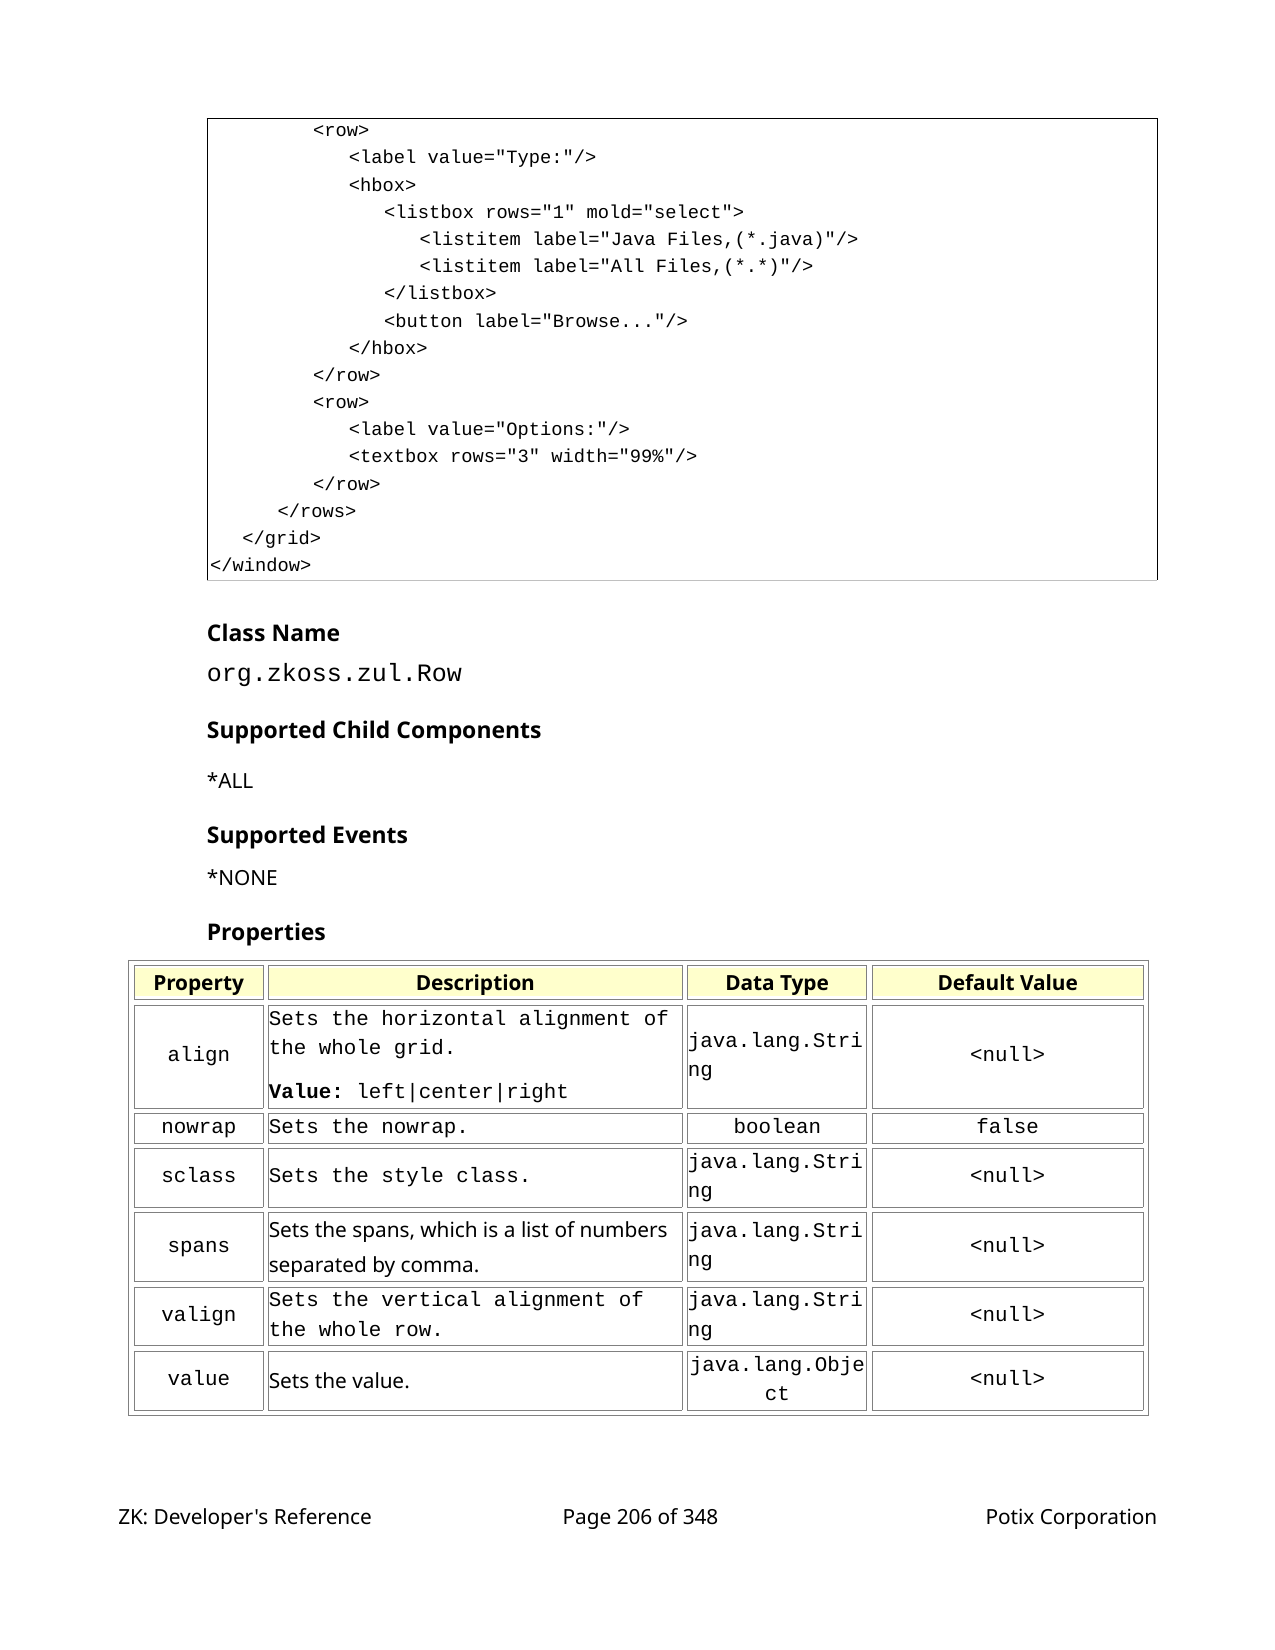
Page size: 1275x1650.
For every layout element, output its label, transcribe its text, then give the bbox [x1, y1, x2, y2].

table_cell Sets the vertical alignment of the whole row. [266, 1281, 685, 1345]
table_cell <null> [869, 1143, 1146, 1207]
table_cell <null> [869, 1345, 1146, 1409]
table_cell false [869, 1108, 1146, 1142]
table_cell Sets the nowrap. [266, 1108, 685, 1142]
text </hbox> [208, 336, 1157, 360]
text *NONE [207, 863, 1157, 891]
text <hbox> [208, 172, 1157, 197]
text </listbox> [208, 281, 1157, 306]
table_cell align [131, 999, 266, 1108]
text </grid> [208, 526, 1157, 550]
table_cell java.lang.String [685, 999, 869, 1108]
subtitle Supported Child Components [207, 714, 1157, 745]
table_header Description [266, 961, 685, 999]
table_cell <null> [869, 1281, 1146, 1345]
table_cell Sets the horizontal alignment of the whole grid. Value: left|center|right [266, 999, 685, 1108]
text </window> [208, 553, 1157, 580]
table_cell nowrap [131, 1108, 266, 1142]
table_cell java.lang.String [685, 1281, 869, 1345]
table_cell Sets the value. [266, 1345, 685, 1409]
text </row> [208, 363, 1157, 387]
table_header Data Type [685, 961, 869, 999]
table_cell <null> [869, 1207, 1146, 1281]
table_cell spans [131, 1207, 266, 1281]
text <listitem label="All Files,(*.*)"/> [208, 254, 1157, 278]
subtitle Class Name [207, 617, 1157, 648]
table_cell java.lang.Object [685, 1345, 869, 1409]
table_cell valign [131, 1281, 266, 1345]
table_cell sclass [131, 1143, 266, 1207]
text <row> [208, 119, 1157, 142]
text <label value="Options:"/> [208, 417, 1157, 441]
text <label value="Type:"/> [208, 145, 1157, 169]
table_cell boolean [685, 1108, 869, 1142]
subtitle Supported Events [207, 819, 1157, 850]
table_cell <null> [869, 999, 1146, 1108]
text <button label="Browse..."/> [208, 308, 1157, 333]
table_cell Sets the style class. [266, 1143, 685, 1207]
table_cell value [131, 1345, 266, 1409]
table_cell Sets the spans, which is a list of numbers separated by comma. [266, 1207, 685, 1281]
table_header Property [131, 961, 266, 999]
table_cell java.lang.String [685, 1143, 869, 1207]
text <listbox rows="1" mold="select"> [208, 200, 1157, 224]
text *ALL [207, 766, 1157, 794]
text </rows> [208, 499, 1157, 523]
table_cell java.lang.String [685, 1207, 869, 1281]
text org.zkoss.zul.Row [207, 661, 1157, 689]
text <textbox rows="3" width="99%"/> [208, 444, 1157, 469]
table_header Default Value [869, 961, 1146, 999]
text <row> [208, 390, 1157, 414]
text <listitem label="Java Files,(*.java)"/> [208, 227, 1157, 251]
subtitle Properties [207, 916, 1157, 947]
text </row> [208, 472, 1157, 496]
